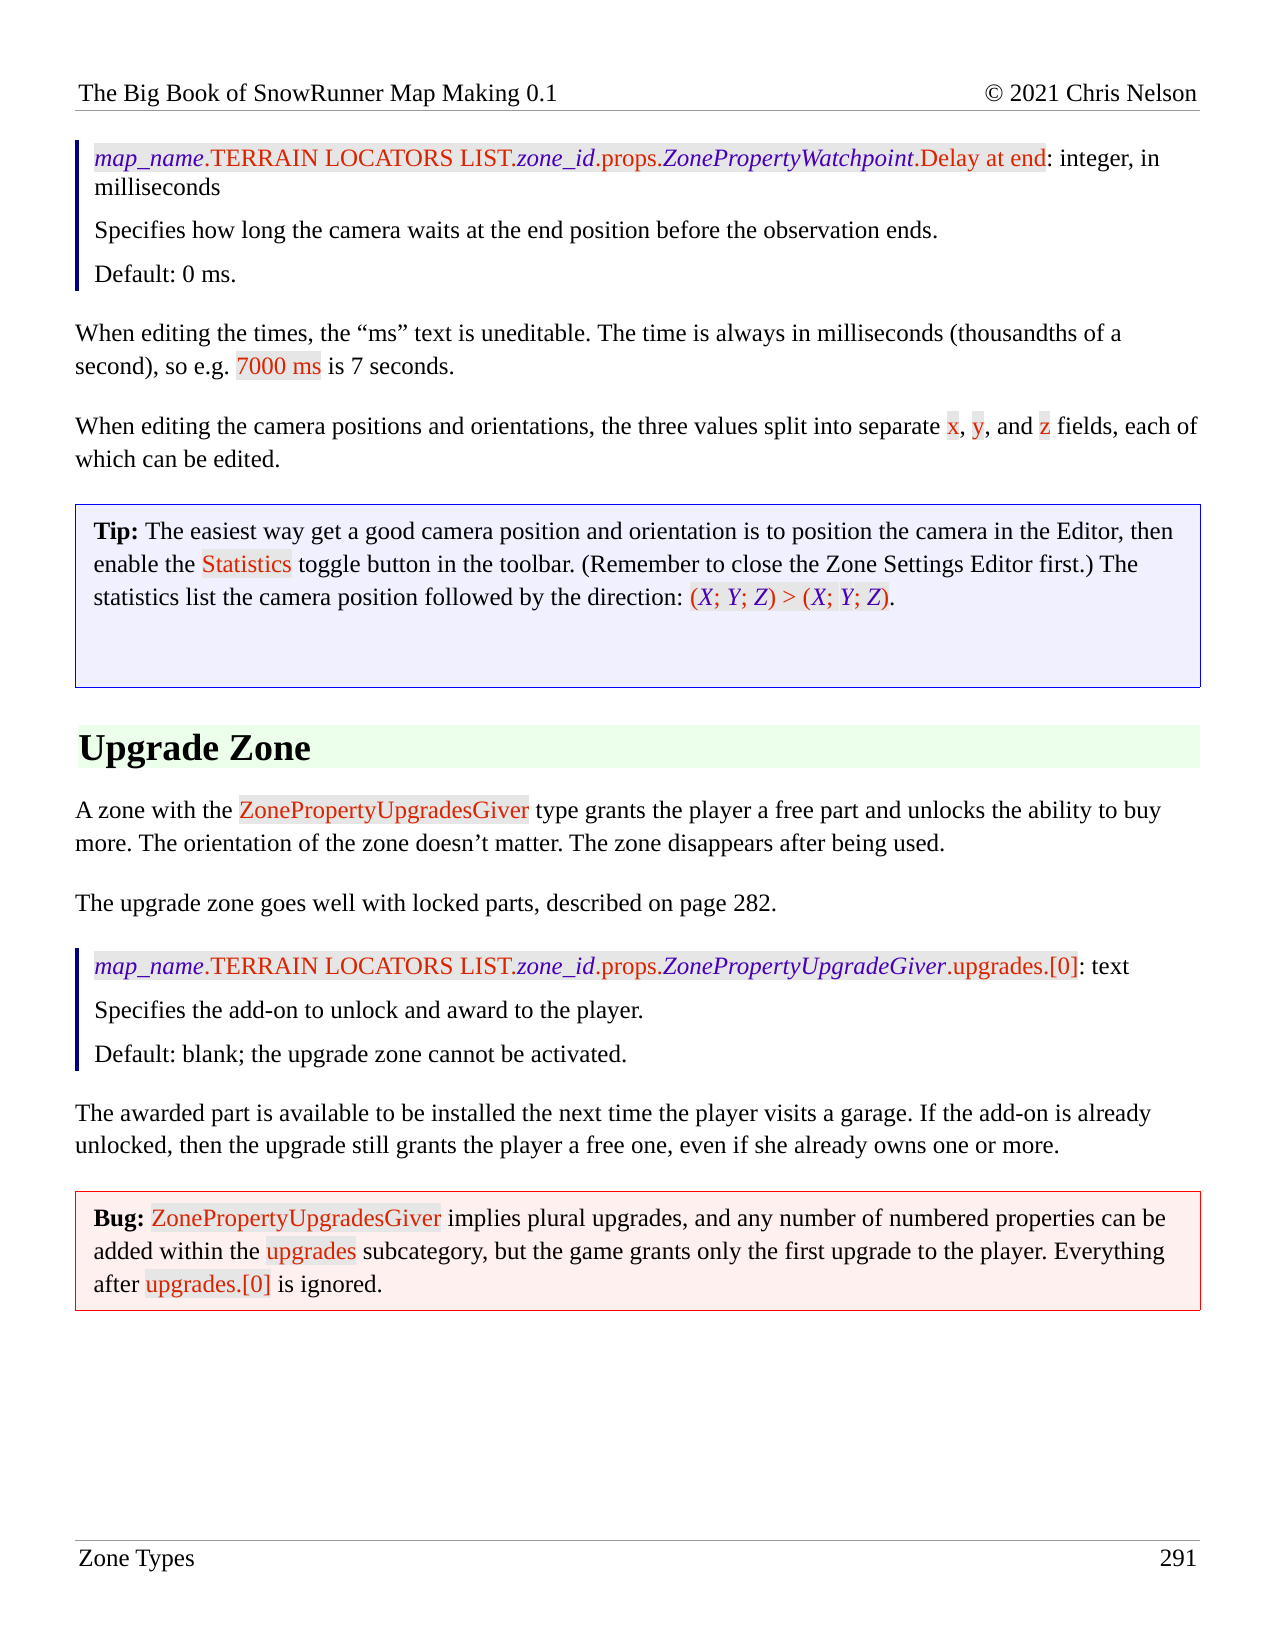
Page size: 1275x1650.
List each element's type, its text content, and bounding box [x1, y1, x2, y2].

subtitle Upgrade Zone [78, 725, 1200, 768]
text map_name.TERRAIN LOCATORS LIST.zone_id.props.ZonePropertyUpgradeGiver.upgrades.[0]: text [79, 948, 1200, 980]
text When editing the camera positions and orientations, the three values split into separate x, y, and z fields, each of which can be edited. [75, 411, 1200, 473]
text Default: 0 ms. [79, 256, 1200, 291]
text Default: blank; the upgrade zone cannot be activated. [79, 1036, 1200, 1071]
text When editing the times, the “ms” text is uneditable. The time is always in milliseconds (thousandths of a second), so e.g. 7000 ms is 7 seconds. [75, 318, 1200, 380]
list The easiest way get a good camera position and orientation is to position the camera in the Editor, then enable the Statistics toggle button in the toolbar. (Remember to close the Zone Settings Editor first.) The statistics list the camera position followed by the direction: (X; Y; Z) > (X; Y; Z). [76, 505, 1200, 611]
text A zone with the ZonePropertyUpgradesGiver type grants the player a free part and unlocks the ability to buy more. The orientation of the zone doesn’t matter. The zone disappears after being used. [75, 795, 1200, 857]
text Specifies how long the camera waits at the end position before the observation ends. [79, 212, 1200, 244]
text The upgrade zone goes well with locked parts, described on page 282. [75, 888, 1200, 917]
text map_name.TERRAIN LOCATORS LIST.zone_id.props.ZonePropertyWatchpoint.Delay at end: integer, in milliseconds [79, 140, 1200, 200]
list ZonePropertyUpgradesGiver implies plural upgrades, and any number of numbered properties can be added within the upgrades subcategory, but the game grants only the first upgrade to the player. Everything after upgrades.[0] is ignored. [76, 1192, 1200, 1310]
text The awarded part is available to be installed the next time the player visits a garage. If the add-on is already unlocked, then the upgrade still grants the player a free one, even if she already owns one or more. [75, 1098, 1200, 1159]
text Specifies the add-on to unlock and award to the player. [79, 992, 1200, 1024]
